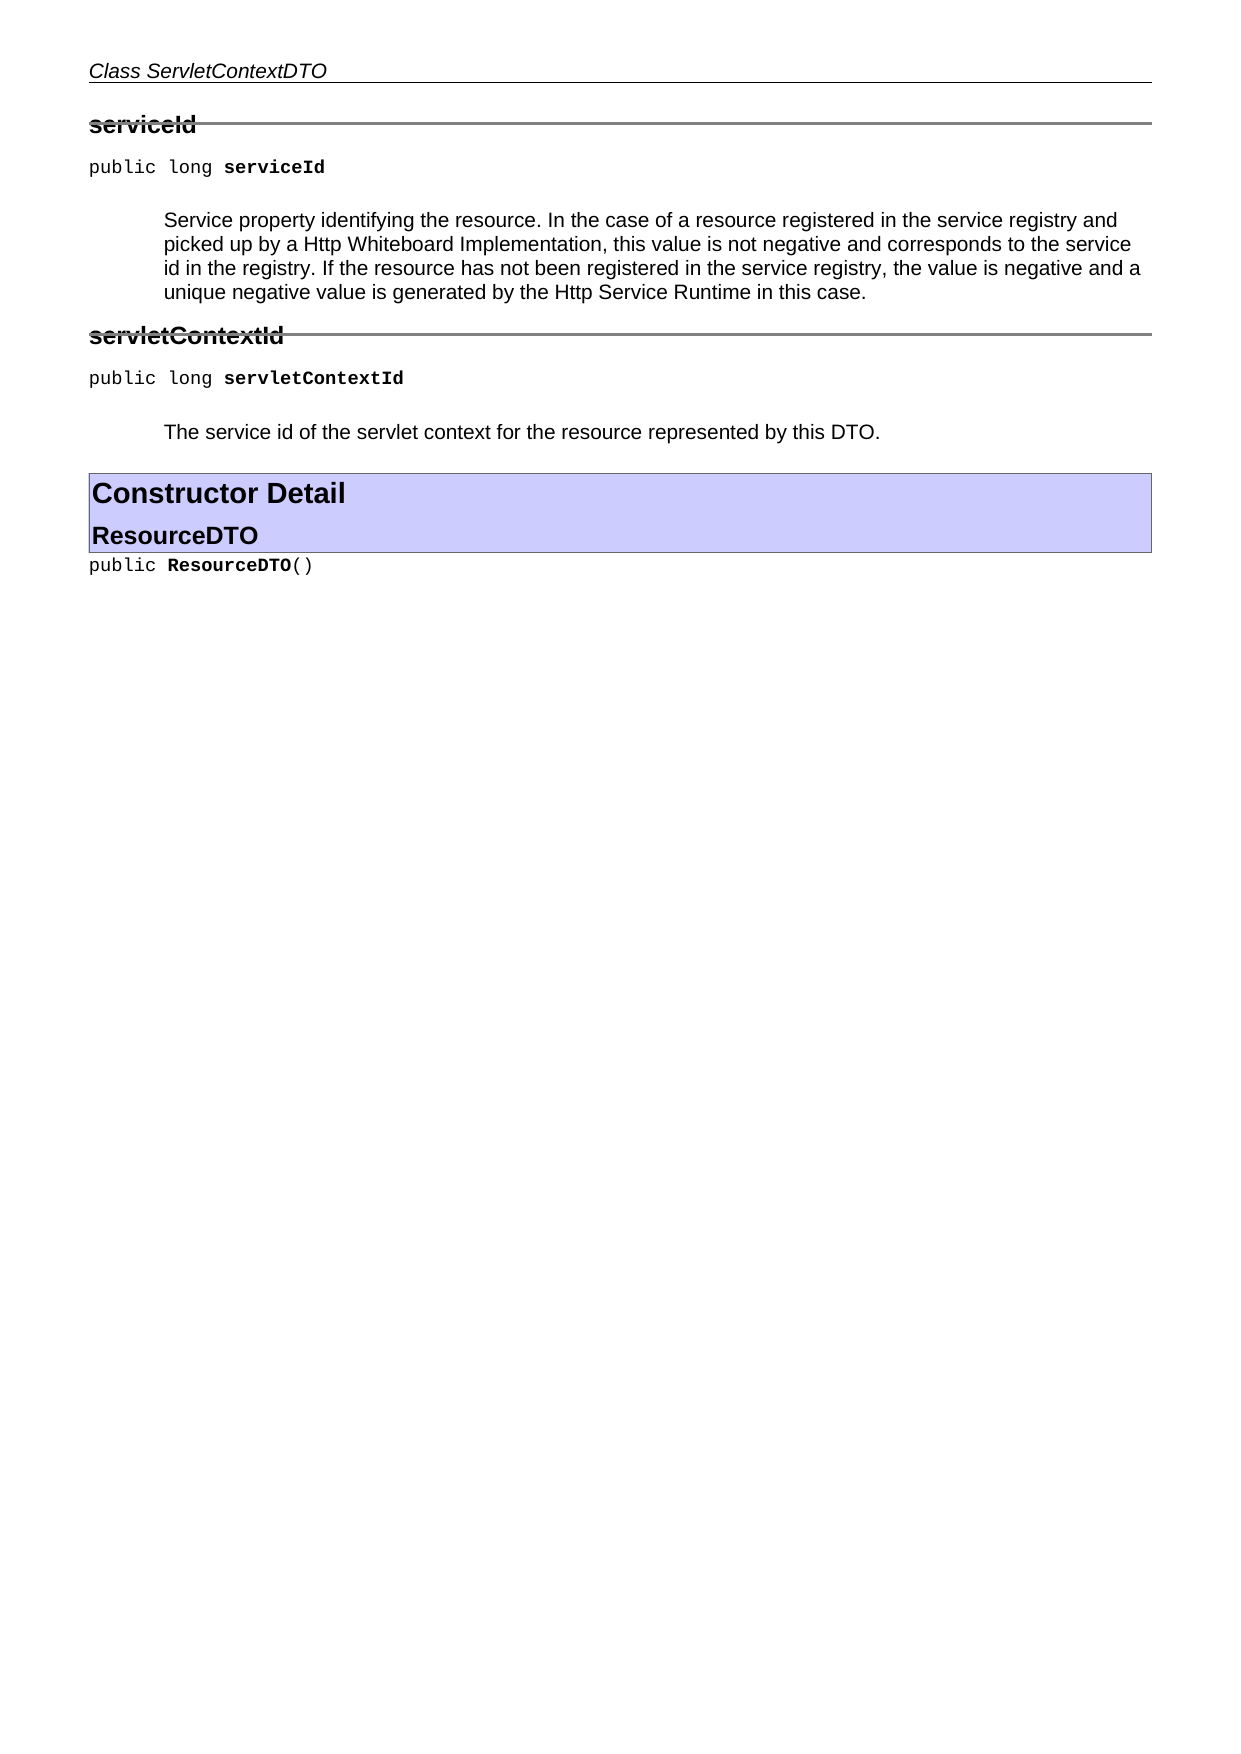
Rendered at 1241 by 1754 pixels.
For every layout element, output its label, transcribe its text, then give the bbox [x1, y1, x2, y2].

subtitle Constructor Detail [90, 474, 1151, 509]
text public long serviceId [88, 158, 1152, 179]
text The service id of the servlet context for the resource represented by this DTO. [163, 419, 1152, 443]
subtitle ResourceDTO [90, 518, 1151, 552]
text public ResourceDTO() [88, 556, 1152, 577]
text public long servletContextId [88, 369, 1152, 390]
text Service property identifying the resource. In the case of a resource registered in the service registry and picked up by a Http Whiteboard Implementation, this value is not negative and corresponds to the service id in the registry. If the resource has not been registered in the service registry, the value is negative and a unique negative value is generated by the Http Service Runtime in this case. [163, 208, 1152, 304]
